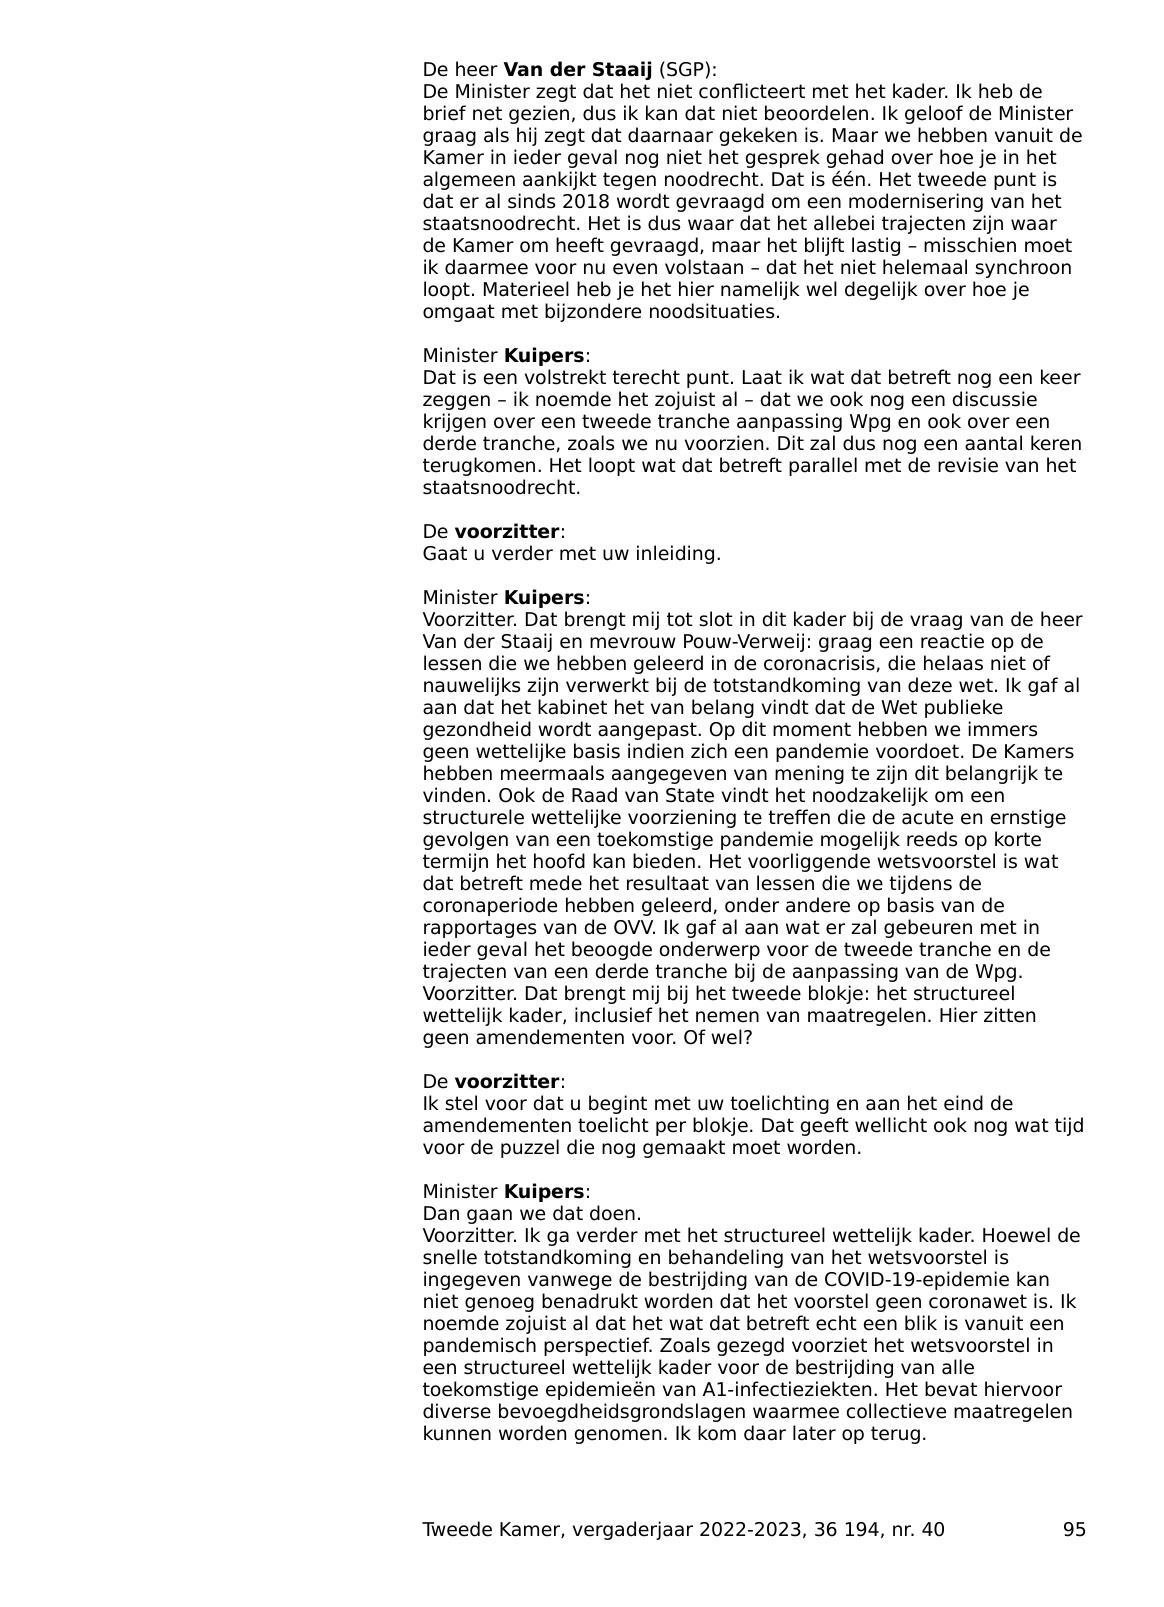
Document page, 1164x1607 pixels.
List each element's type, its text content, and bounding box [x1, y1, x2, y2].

text Ik stel voor dat u begint met uw toelichting en aan het eind de amendementen toelicht per blokje. Dat geeft wellicht ook nog wat tijd voor de puzzel die nog gemaakt moet worden. [422, 1093, 1087, 1159]
text De Minister zegt dat het niet conflicteert met het kader. Ik heb de brief net gezien, dus ik kan dat niet beoordelen. Ik geloof de Minister graag als hij zegt dat daarnaar gekeken is. Maar we hebben vanuit de Kamer in ieder geval nog niet het gesprek gehad over hoe je in het algemeen aankijkt tegen noodrecht. Dat is één. Het tweede punt is dat er al sinds 2018 wordt gevraagd om een modernisering van het staatsnoodrecht. Het is dus waar dat het allebei trajecten zijn waar de Kamer om heeft gevraagd, maar het blijft lastig – misschien moet ik daarmee voor nu even volstaan – dat het niet helemaal synchroon loopt. Materieel heb je het hier namelijk wel degelijk over hoe je omgaat met bijzondere noodsituaties. [422, 81, 1087, 323]
text Voorzitter. Ik ga verder met het structureel wettelijk kader. Hoewel de snelle totstandkoming en behandeling van het wetsvoorstel is ingegeven vanwege de bestrijding van de COVID-19-epidemie kan niet genoeg benadrukt worden dat het voorstel geen coronawet is. Ik noemde zojuist al dat het wat dat betreft echt een blik is vanuit een pandemisch perspectief. Zoals gezegd voorziet het wetsvoorstel in een structureel wettelijk kader voor de bestrijding van alle toekomstige epidemieën van A1-infectieziekten. Het bevat hiervoor diverse bevoegdheidsgrondslagen waarmee collectieve maatregelen kunnen worden genomen. Ik kom daar later op terug. [422, 1225, 1087, 1445]
text Minister Kuipers: [422, 587, 1087, 609]
text Dan gaan we dat doen. [422, 1203, 1087, 1225]
text Gaat u verder met uw inleiding. [422, 543, 1087, 565]
text De voorzitter: [422, 521, 1087, 543]
text Minister Kuipers: [422, 345, 1087, 367]
text Voorzitter. Dat brengt mij tot slot in dit kader bij de vraag van de heer Van der Staaij en mevrouw Pouw-Verweij: graag een reactie op de lessen die we hebben geleerd in de coronacrisis, die helaas niet of nauwelijks zijn verwerkt bij de totstandkoming van deze wet. Ik gaf al aan dat het kabinet het van belang vindt dat de Wet publieke gezondheid wordt aangepast. Op dit moment hebben we immers geen wettelijke basis indien zich een pandemie voordoet. De Kamers hebben meermaals aangegeven van mening te zijn dit belangrijk te vinden. Ook de Raad van State vindt het noodzakelijk om een structurele wettelijke voorziening te treffen die de acute en ernstige gevolgen van een toekomstige pandemie mogelijk reeds op korte termijn het hoofd kan bieden. Het voorliggende wetsvoorstel is wat dat betreft mede het resultaat van lessen die we tijdens de coronaperiode hebben geleerd, onder andere op basis van de rapportages van de OVV. Ik gaf al aan wat er zal gebeuren met in ieder geval het beoogde onderwerp voor de tweede tranche en de trajecten van een derde tranche bij de aanpassing van de Wpg. [422, 609, 1087, 983]
text De heer Van der Staaij (SGP): [422, 59, 1087, 81]
text Minister Kuipers: [422, 1181, 1087, 1203]
text Dat is een volstrekt terecht punt. Laat ik wat dat betreft nog een keer zeggen – ik noemde het zojuist al – dat we ook nog een discussie krijgen over een tweede tranche aanpassing Wpg en ook over een derde tranche, zoals we nu voorzien. Dit zal dus nog een aantal keren terugkomen. Het loopt wat dat betreft parallel met de revisie van het staatsnoodrecht. [422, 367, 1087, 499]
text De voorzitter: [422, 1071, 1087, 1093]
text Voorzitter. Dat brengt mij bij het tweede blokje: het structureel wettelijk kader, inclusief het nemen van maatregelen. Hier zitten geen amendementen voor. Of wel? [422, 983, 1087, 1049]
